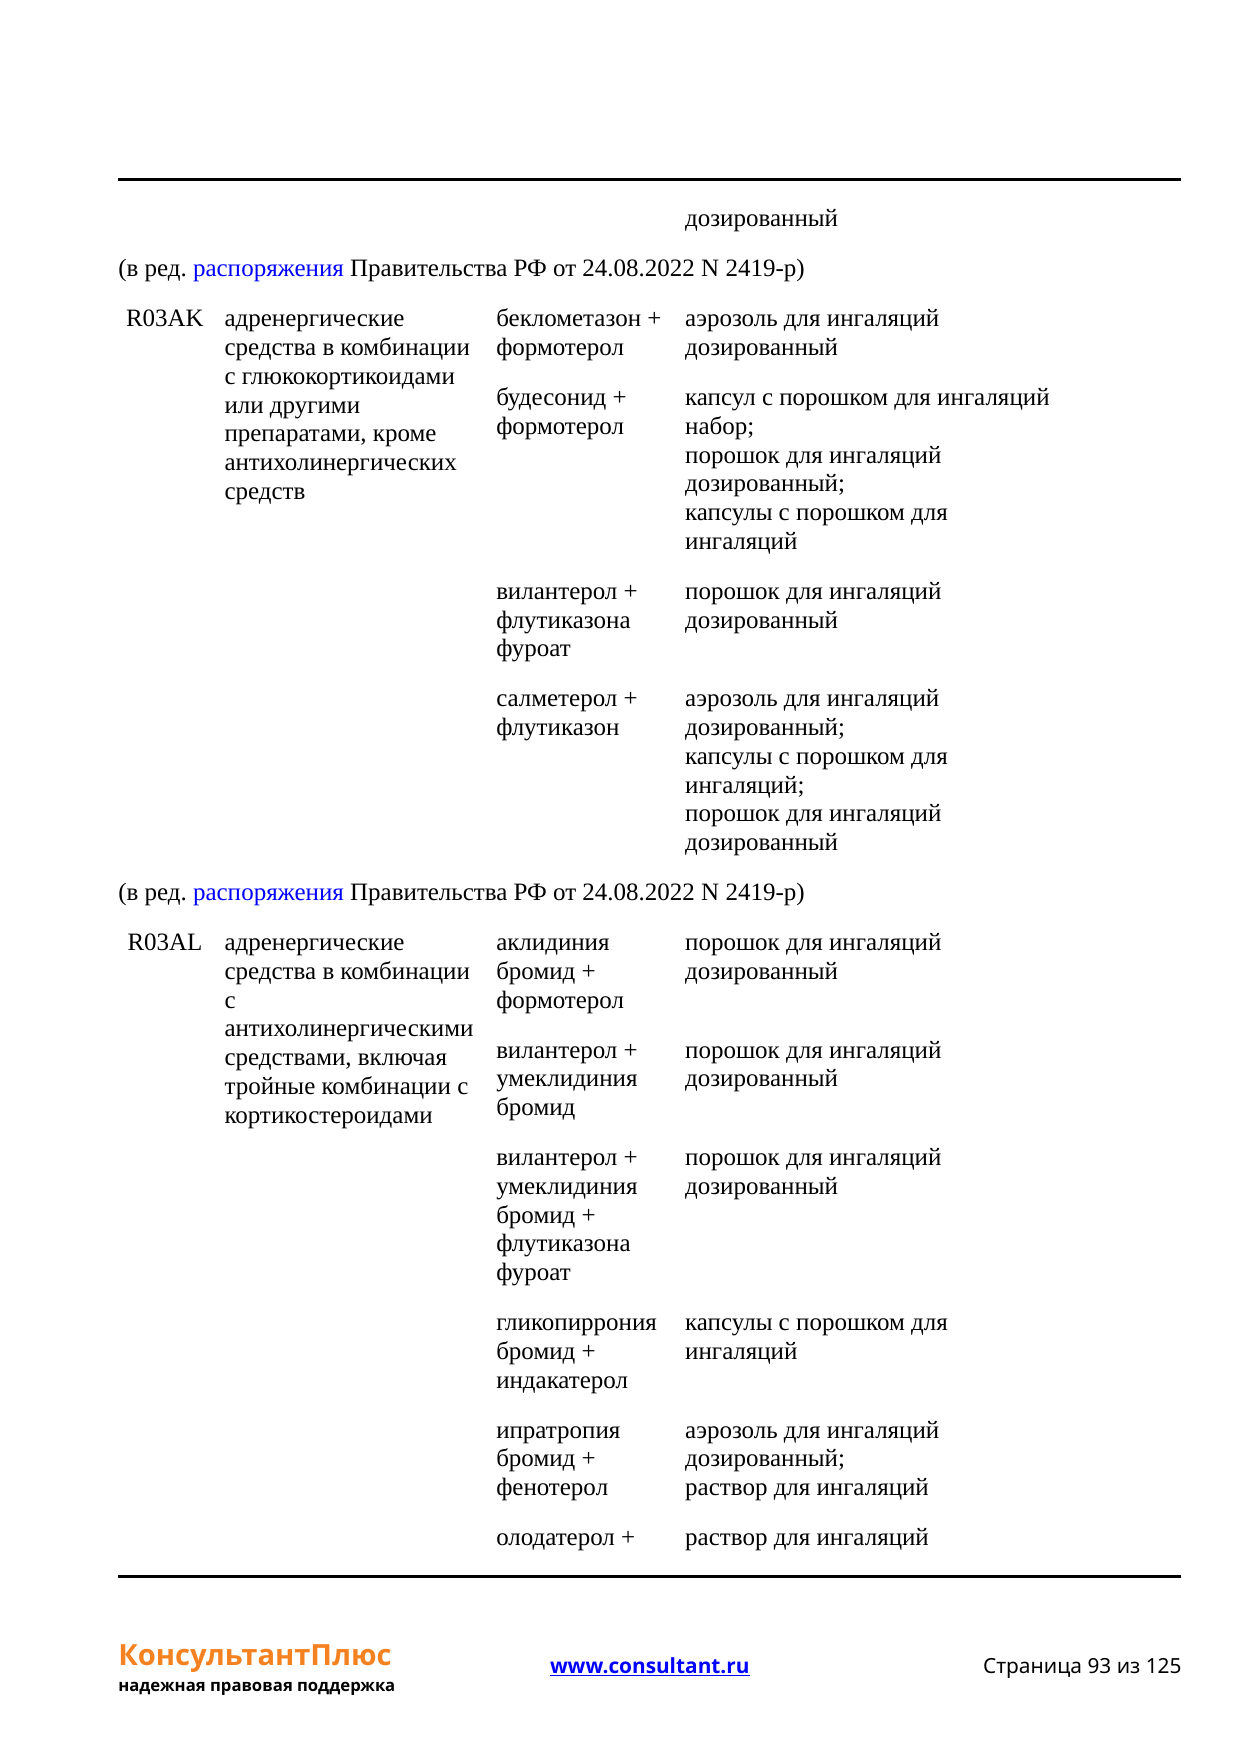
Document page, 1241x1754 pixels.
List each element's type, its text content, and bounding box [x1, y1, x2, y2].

table_cell вилантерол + флутиказона фуроат [490, 565, 678, 673]
table_cell (в ред. распоряжения Правительства РФ от 24.08.2022 N 2419-р) [112, 243, 1056, 293]
table_cell порошок для ингаляций дозированный [679, 917, 1056, 1024]
table_cell раствор для ингаляций [679, 1512, 1056, 1562]
table_cell [112, 673, 218, 867]
table_cell адренергические средства в комбинации с антихолинергическими средствами, включая тройные комбинации с кортикостероидами [218, 917, 489, 1562]
table_cell [490, 193, 678, 243]
table_cell капсул с порошком для ингаляций набор; порошок для ингаляций дозированный; капсулы с порошком для ингаляций [679, 372, 1056, 565]
table_cell ипратропия бромид + фенотерол [490, 1404, 678, 1512]
table_cell R03AK [112, 293, 218, 565]
table_cell гликопиррония бромид + индакатерол [490, 1297, 678, 1404]
table_cell [218, 565, 489, 673]
table_cell вилантерол + умеклидиния бромид + флутиказона фуроат [490, 1132, 678, 1297]
table_cell адренергические средства в комбинации с глюкокортикоидами или другими препаратами, кроме антихолинергических средств [218, 293, 489, 565]
table_cell (в ред. распоряжения Правительства РФ от 24.08.2022 N 2419-р) [112, 867, 1056, 917]
table_cell [218, 673, 489, 867]
table_cell аэрозоль для ингаляций дозированный; раствор для ингаляций [679, 1404, 1056, 1512]
table_cell порошок для ингаляций дозированный [679, 1024, 1056, 1132]
table_cell порошок для ингаляций дозированный [679, 565, 1056, 673]
table_cell олодатерол + [490, 1512, 678, 1562]
table_cell капсулы с порошком для ингаляций [679, 1297, 1056, 1404]
table_cell [218, 193, 489, 243]
table_cell салметерол + флутиказон [490, 673, 678, 867]
table_cell будесонид + формотерол [490, 372, 678, 565]
table_cell вилантерол + умеклидиния бромид [490, 1024, 678, 1132]
table_cell дозированный [679, 193, 1056, 243]
table_cell беклометазон + формотерол [490, 293, 678, 372]
table_cell аэрозоль для ингаляций дозированный [679, 293, 1056, 372]
table_cell R03AL [112, 917, 218, 1562]
table_cell [112, 193, 218, 243]
table_cell порошок для ингаляций дозированный [679, 1132, 1056, 1297]
table_cell аэрозоль для ингаляций дозированный; капсулы с порошком для ингаляций; порошок для ингаляций дозированный [679, 673, 1056, 867]
table_cell [112, 565, 218, 673]
table_cell аклидиния бромид + формотерол [490, 917, 678, 1024]
